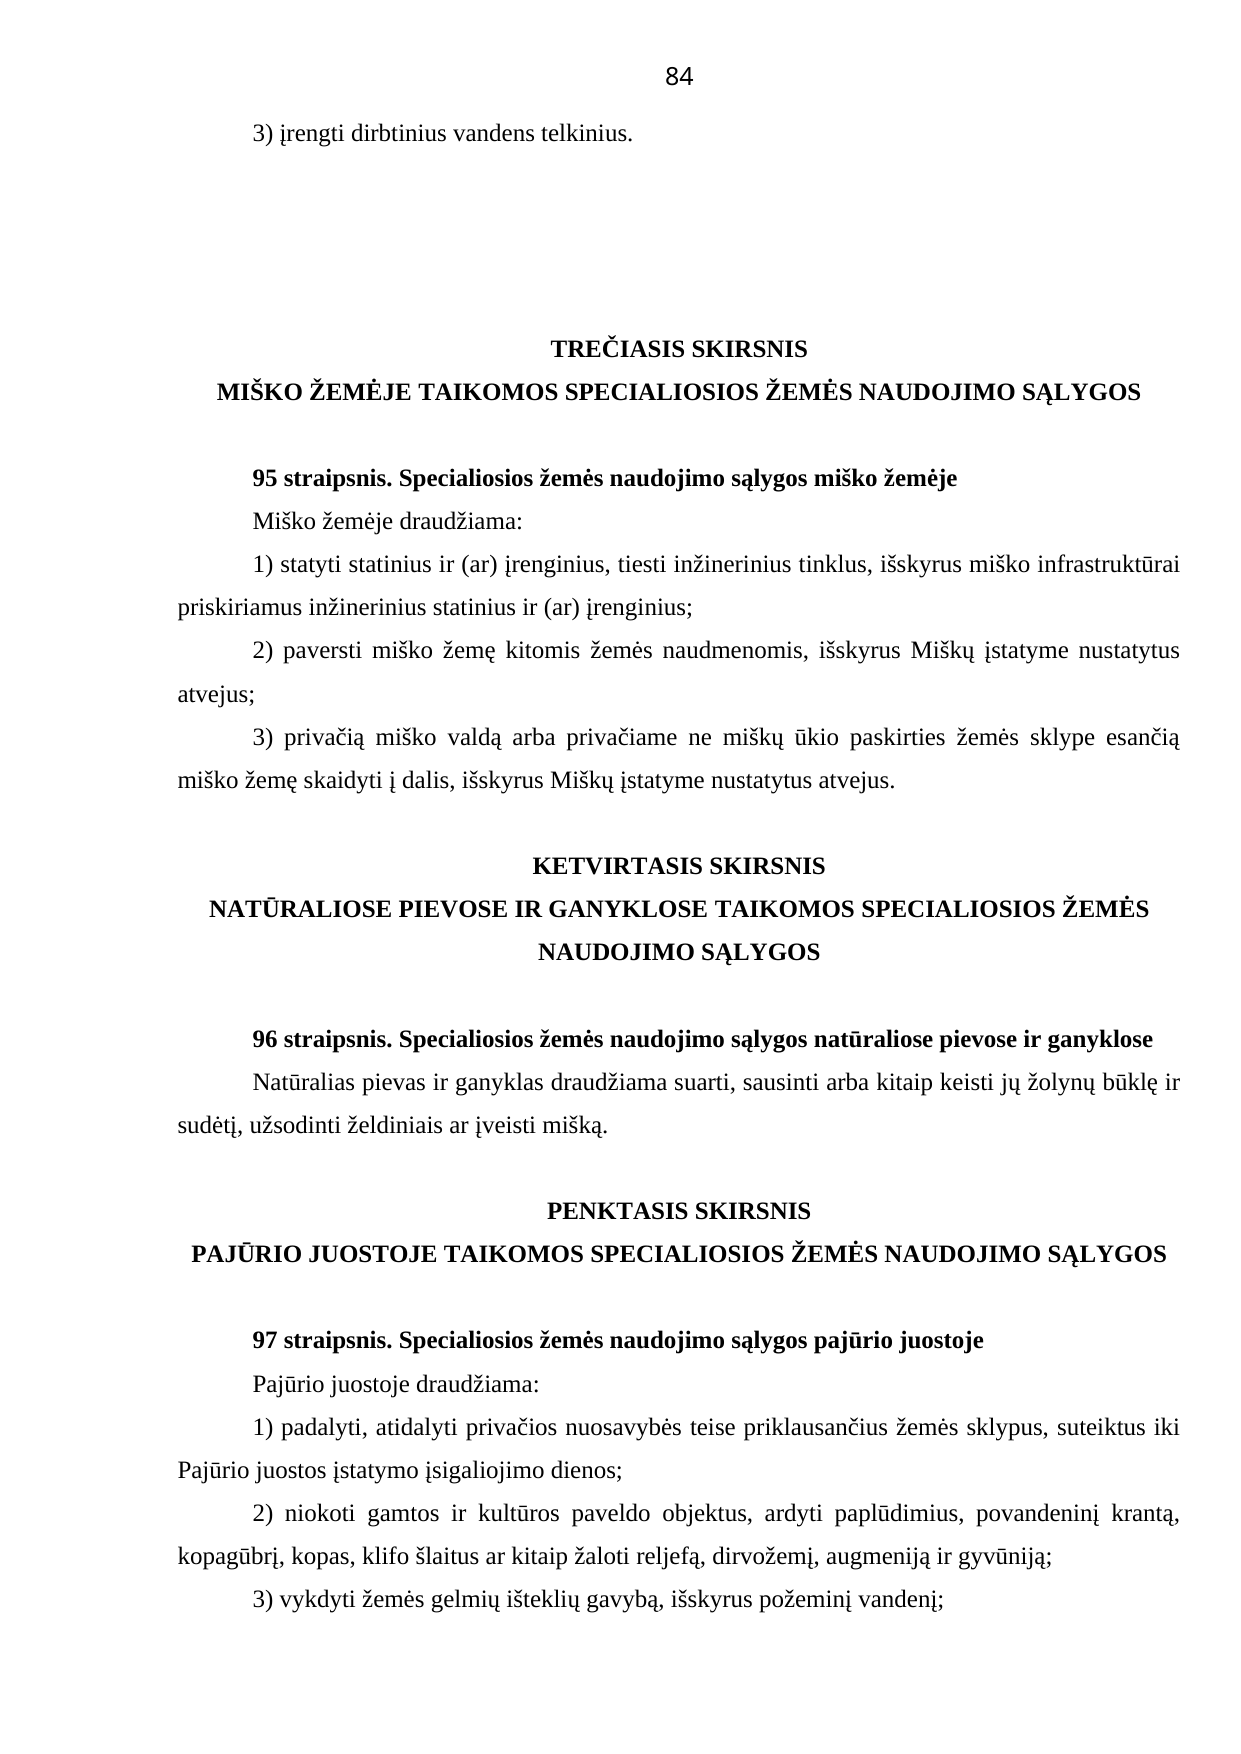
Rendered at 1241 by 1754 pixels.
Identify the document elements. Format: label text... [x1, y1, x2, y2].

text Miško žemėje draudžiama: [177, 506, 1181, 535]
text 3) privačią miško valdą arba privačiame ne miškų ūkio paskirties žemės sklype esančią miško žemę skaidyti į dalis, išskyrus Miškų įstatyme nustatytus atvejus. [177, 722, 1181, 794]
text TREČIASIS SKIRSNIS [177, 334, 1181, 362]
text NATŪRALIOSE PIEVOSE IR GANYKLOSE TAIKOMOS SPECIALIOSIOS ŽEMĖS NAUDOJIMO SĄLYGOS [177, 894, 1181, 966]
text 2) paversti miško žemę kitomis žemės naudmenomis, išskyrus Miškų įstatyme nustatytus atvejus; [177, 636, 1181, 707]
text Natūralias pievas ir ganyklas draudžiama suarti, sausinti arba kitaip keisti jų žolynų būklę ir sudėtį, užsodinti želdiniais ar įveisti mišką. [177, 1067, 1181, 1139]
text 3) vykdyti žemės gelmių išteklių gavybą, išskyrus požeminį vandenį; [177, 1584, 1181, 1613]
text KETVIRTASIS SKIRSNIS [177, 851, 1181, 880]
text PENKTASIS SKIRSNIS [177, 1196, 1181, 1225]
text 1) statyti statinius ir (ar) įrenginius, tiesti inžinerinius tinklus, išskyrus miško infrastruktūrai priskiriamus inžinerinius statinius ir (ar) įrenginius; [177, 549, 1181, 621]
text 96 straipsnis. Specialiosios žemės naudojimo sąlygos natūraliose pievose ir ganyklose [252, 1024, 1181, 1052]
text MIŠKO ŽEMĖJE TAIKOMOS SPECIALIOSIOS ŽEMĖS NAUDOJIMO SĄLYGOS [177, 377, 1181, 406]
text 2) niokoti gamtos ir kultūros paveldo objektus, ardyti paplūdimius, povandeninį krantą, kopagūbrį, kopas, klifo šlaitus ar kitaip žaloti reljefą, dirvožemį, augmeniją ir gyvūniją; [177, 1498, 1181, 1570]
text PAJŪRIO JUOSTOJE TAIKOMOS SPECIALIOSIOS ŽEMĖS NAUDOJIMO SĄLYGOS [177, 1239, 1181, 1268]
text Pajūrio juostoje draudžiama: [177, 1369, 1181, 1397]
text 97 straipsnis. Specialiosios žemės naudojimo sąlygos pajūrio juostoje [177, 1326, 1181, 1354]
text 95 straipsnis. Specialiosios žemės naudojimo sąlygos miško žemėje [177, 463, 1181, 492]
text 1) padalyti, atidalyti privačios nuosavybės teise priklausančius žemės sklypus, suteiktus iki Pajūrio juostos įstatymo įsigaliojimo dienos; [177, 1412, 1181, 1484]
text 3) įrengti dirbtinius vandens telkinius. [177, 118, 1181, 147]
